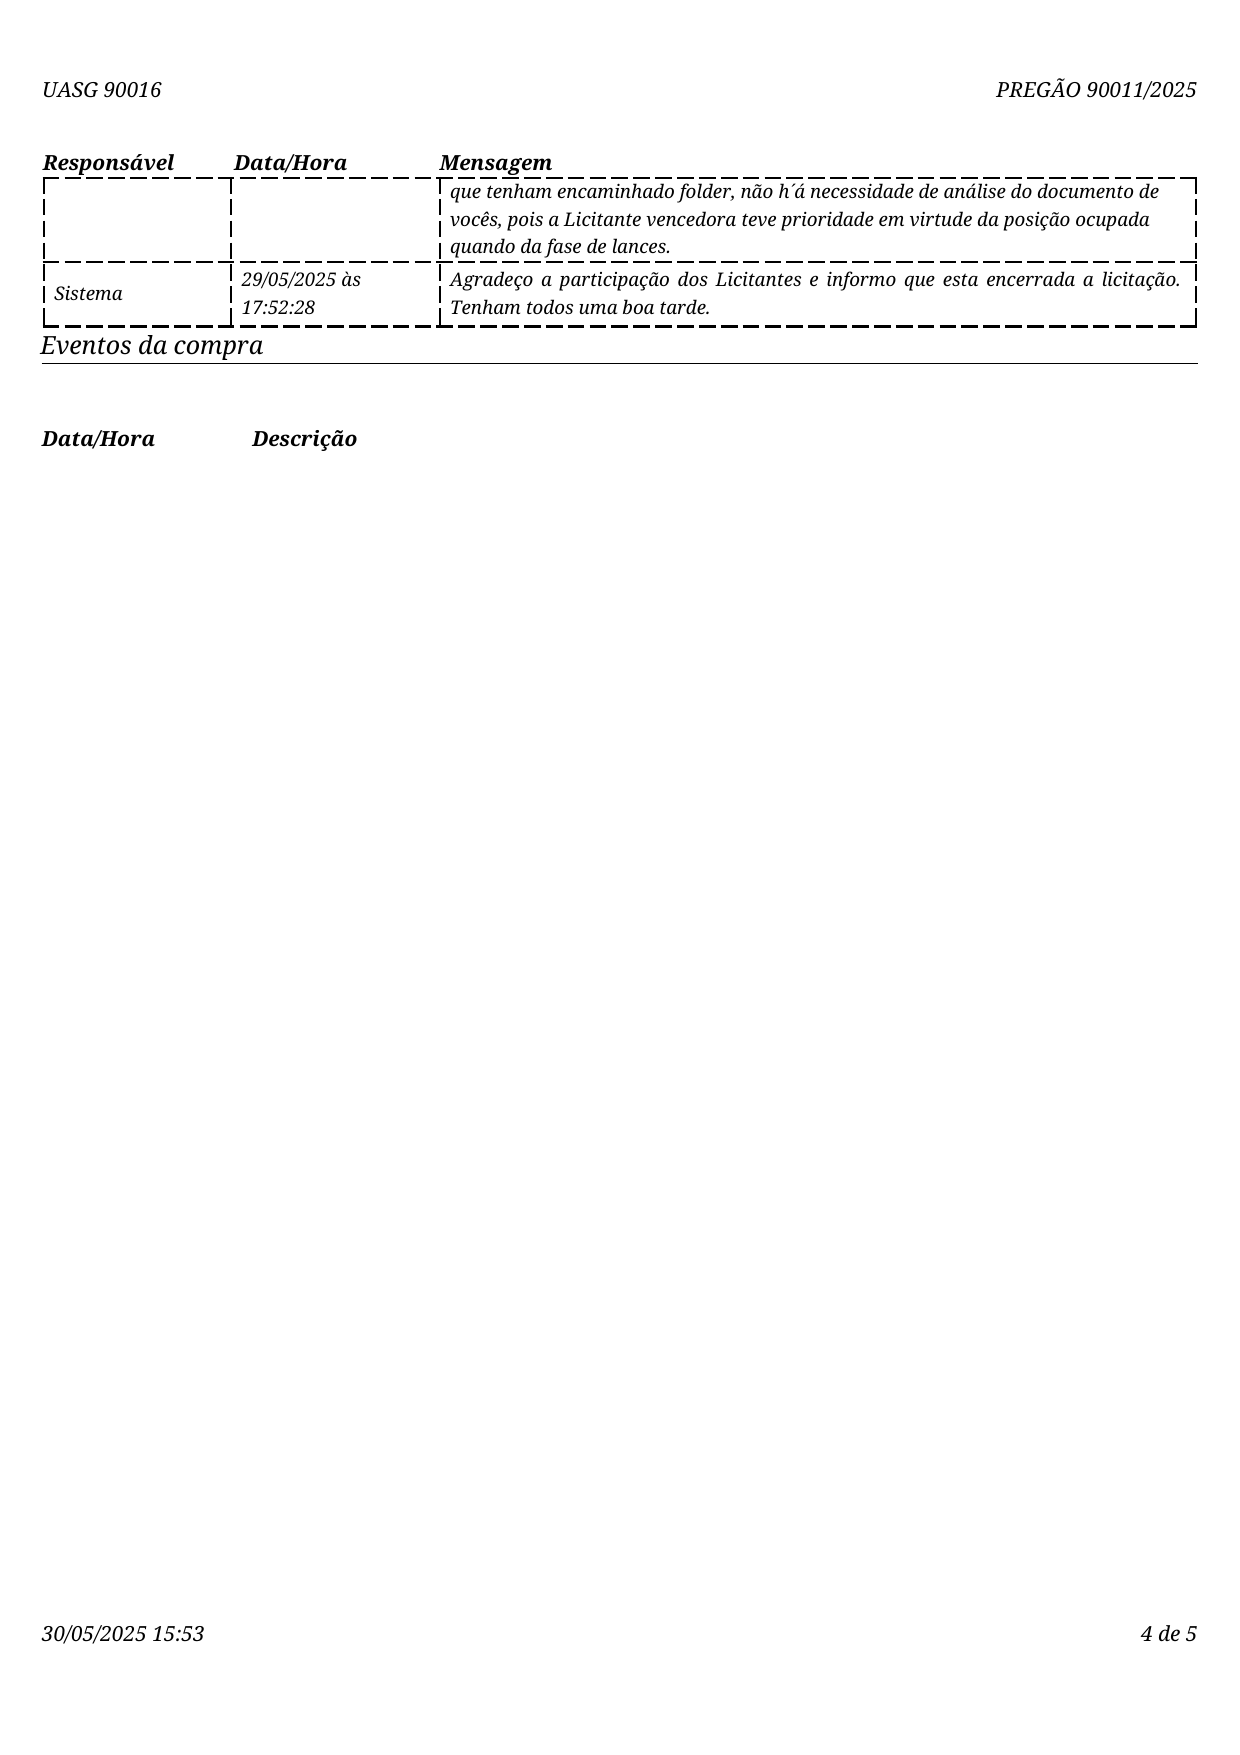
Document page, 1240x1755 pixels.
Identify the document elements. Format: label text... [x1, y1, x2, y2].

table_cell que tenham encaminhado folder, não h´á necessidade de análise do documento de vocês, pois a Licitante vencedora teve prioridade em virtude da posição ocupada quando da fase de lances. [440, 177, 1196, 261]
table_cell [231, 177, 439, 261]
table_cell [44, 177, 231, 261]
text Eventos da compra [40, 327, 1199, 361]
table_cell 29/05/2025 às 17:52:28 [231, 261, 439, 325]
table_cell Agradeço a participação dos Licitantes e informo que esta encerrada a licitação. Tenham todos uma boa tarde. [440, 261, 1196, 325]
text Data/Hora Descrição [42, 424, 1199, 453]
table_cell Sistema [44, 261, 231, 325]
